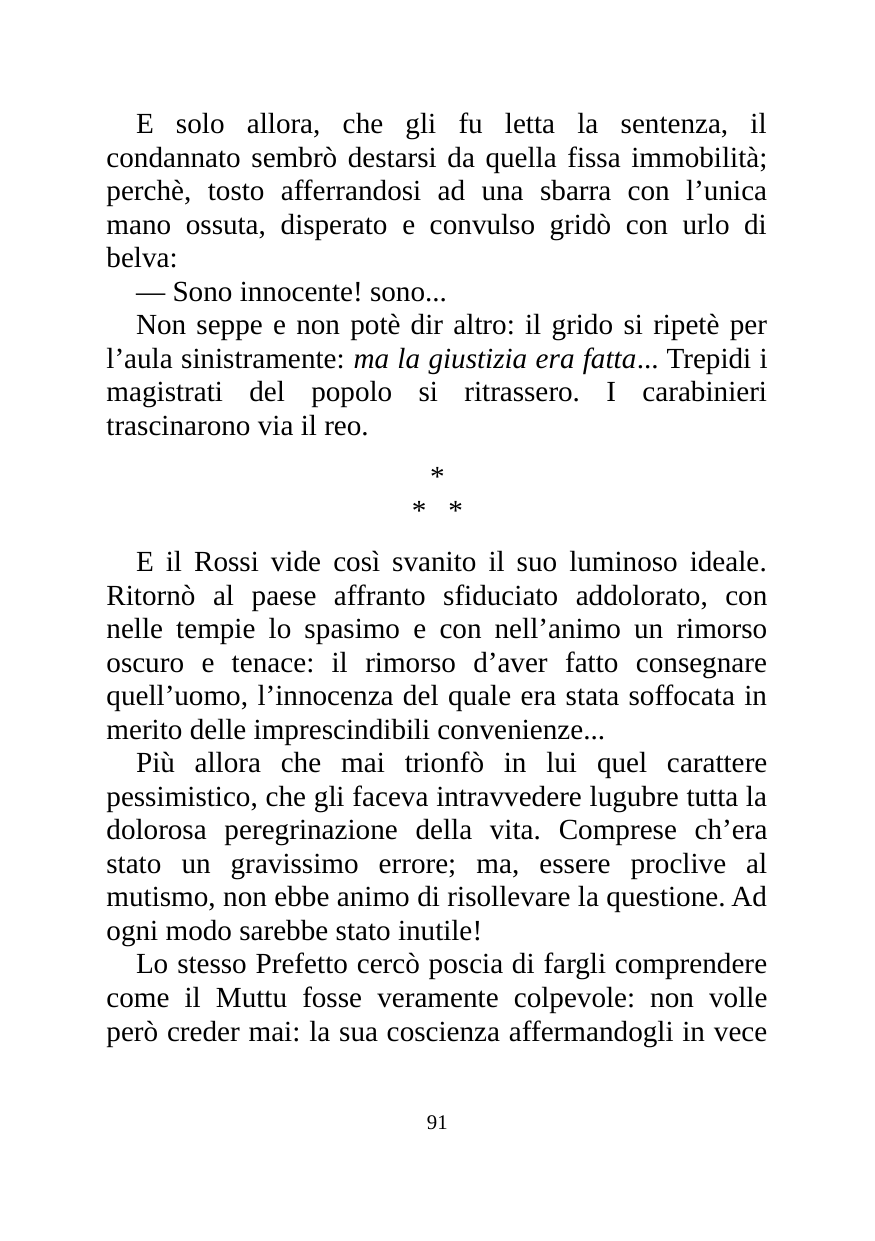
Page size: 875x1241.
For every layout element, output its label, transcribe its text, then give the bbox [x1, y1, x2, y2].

text — Sono innocente! sono... [106, 274, 768, 307]
text E solo allora, che gli fu letta la sentenza, il condannato sembrò destarsi da quella fissa immobilità; perchè, tosto afferrandosi ad una sbarra con l’unica mano ossuta, disperato e convulso gridò con urlo di belva: [106, 106, 768, 274]
text Non seppe e non potè dir altro: il grido si ripetè per l’aula sinistramente: ma la giustizia era fatta... Trepidi i magistrati del popolo si ritrassero. I carabinieri trascinarono via il reo. [106, 307, 768, 442]
text * * * [106, 459, 768, 526]
text Lo stesso Prefetto cercò poscia di fargli comprendere come il Muttu fosse veramente colpevole: non volle però creder mai: la sua coscienza affermandogli in vece [106, 947, 768, 1047]
text E il Rossi vide così svanito il suo luminoso ideale. Ritornò al paese affranto sfiduciato addolorato, con nelle tempie lo spasimo e con nell’animo un rimorso oscuro e tenace: il rimorso d’aver fatto consegnare quell’uomo, l’innocenza del quale era stata soffocata in merito delle imprescindibili convenienze... [106, 544, 768, 745]
text Più allora che mai trionfò in lui quel carattere pessimistico, che gli faceva intravvedere lugubre tutta la dolorosa peregrinazione della vita. Comprese ch’era stato un gravissimo errore; ma, essere proclive al mutismo, non ebbe animo di risollevare la questione. Ad ogni modo sarebbe stato inutile! [106, 745, 768, 947]
